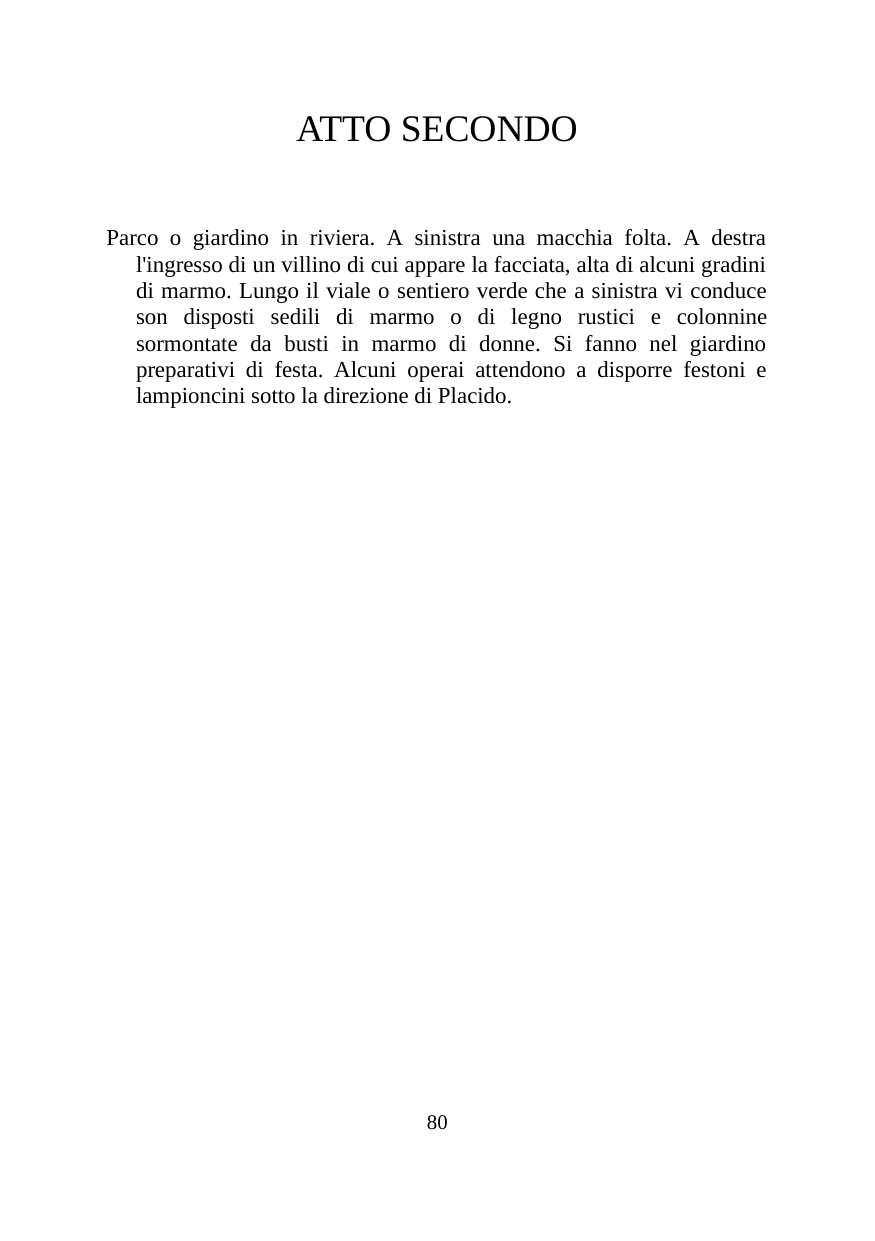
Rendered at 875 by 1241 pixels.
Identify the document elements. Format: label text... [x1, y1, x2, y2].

text Parco o giardino in riviera. A sinistra una macchia folta. A destra l'ingresso di un villino di cui appare la facciata, alta di alcuni gradini di marmo. Lungo il viale o sentiero verde che a sinistra vi conduce son disposti sedili di marmo o di legno rustici e colonnine sormontate da busti in marmo di donne. Si fanno nel giardino preparativi di festa. Alcuni operai attendono a disporre festoni e lampioncini sotto la direzione di Placido. [106, 224, 768, 409]
subtitle ATTO SECONDO [106, 106, 768, 149]
